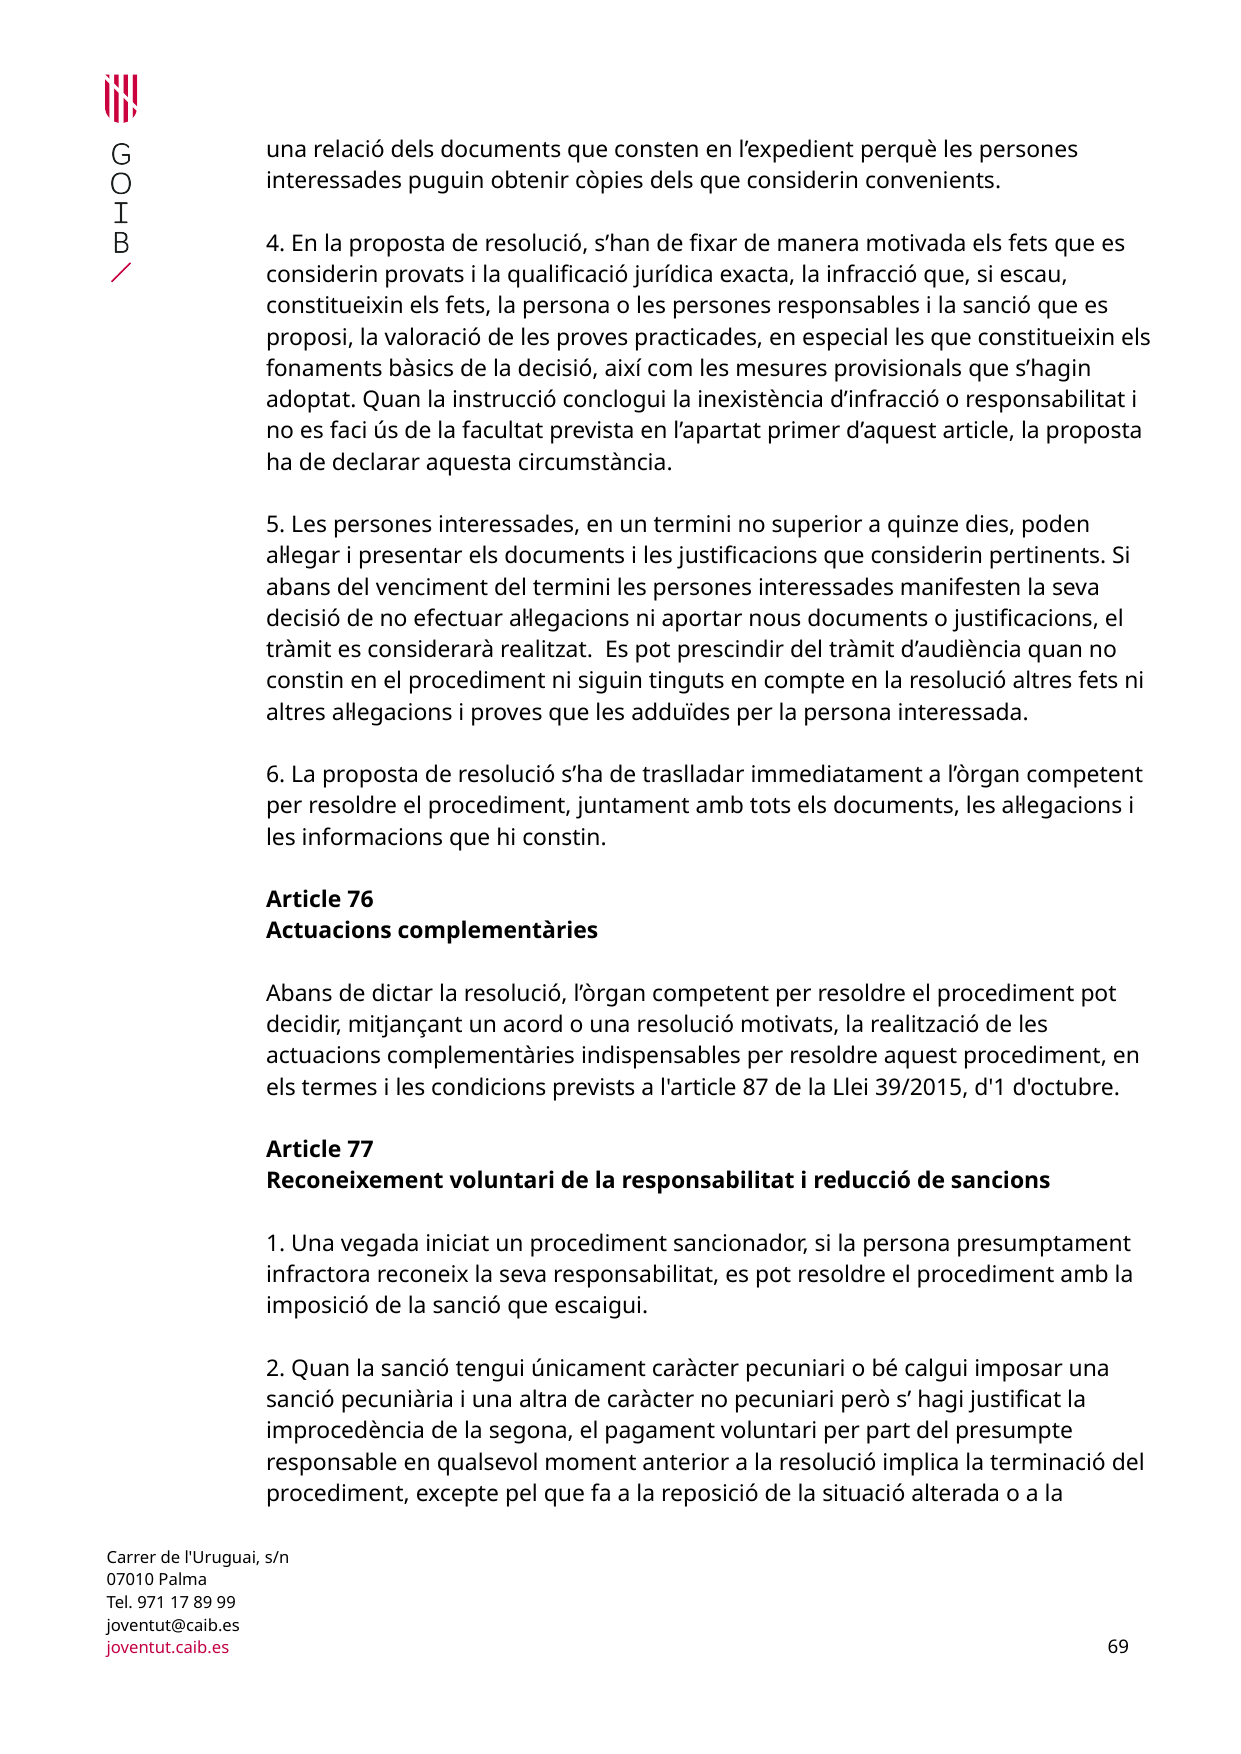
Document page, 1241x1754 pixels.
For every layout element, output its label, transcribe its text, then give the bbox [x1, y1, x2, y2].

text Article 77 [266, 1133, 1152, 1164]
text 5. Les persones interessades, en un termini no superior a quinze dies, poden al·legar i presentar els documents i les justificacions que considerin pertinents. Si abans del venciment del termini les persones interessades manifesten la seva decisió de no efectuar al·legacions ni aportar nous documents o justificacions, el tràmit es considerarà realitzat. Es pot prescindir del tràmit d’audiència quan no constin en el procediment ni siguin tinguts en compte en la resolució altres fets ni altres al·legacions i proves que les adduïdes per la persona interessada. [266, 508, 1152, 727]
text Actuacions complementàries [266, 914, 1152, 945]
text una relació dels documents que consten en l’expedient perquè les persones interessades puguin obtenir còpies dels que considerin convenients. [266, 133, 1152, 195]
text 6. La proposta de resolució s’ha de traslladar immediatament a l’òrgan competent per resoldre el procediment, juntament amb tots els documents, les al·legacions i les informacions que hi constin. [266, 758, 1152, 852]
text Reconeixement voluntari de la responsabilitat i reducció de sancions [266, 1164, 1152, 1195]
picture [76, 51, 166, 313]
text Abans de dictar la resolució, l’òrgan competent per resoldre el procediment pot decidir, mitjançant un acord o una resolució motivats, la realització de les actuacions complementàries indispensables per resoldre aquest procediment, en els termes i les condicions prevists a l'article 87 de la Llei 39/2015, d'1 d'octubre. [266, 977, 1152, 1102]
text 1. Una vegada iniciat un procediment sancionador, si la persona presumptament infractora reconeix la seva responsabilitat, es pot resoldre el procediment amb la imposició de la sanció que escaigui. [266, 1227, 1152, 1320]
text Article 76 [266, 883, 1152, 914]
text 2. Quan la sanció tengui únicament caràcter pecuniari o bé calgui imposar una sanció pecuniària i una altra de caràcter no pecuniari però s’ hagi justificat la improcedència de la segona, el pagament voluntari per part del presumpte responsable en qualsevol moment anterior a la resolució implica la terminació del procediment, excepte pel que fa a la reposició de la situació alterada o a la [266, 1352, 1152, 1508]
text 4. En la proposta de resolució, s’han de fixar de manera motivada els fets que es considerin provats i la qualificació jurídica exacta, la infracció que, si escau, constitueixin els fets, la persona o les persones responsables i la sanció que es proposi, la valoració de les proves practicades, en especial les que constitueixin els fonaments bàsics de la decisió, així com les mesures provisionals que s’hagin adoptat. Quan la instrucció conclogui la inexistència d’infracció o responsabilitat i no es faci ús de la facultat prevista en l’apartat primer d’aquest article, la proposta ha de declarar aquesta circumstància. [266, 227, 1152, 477]
